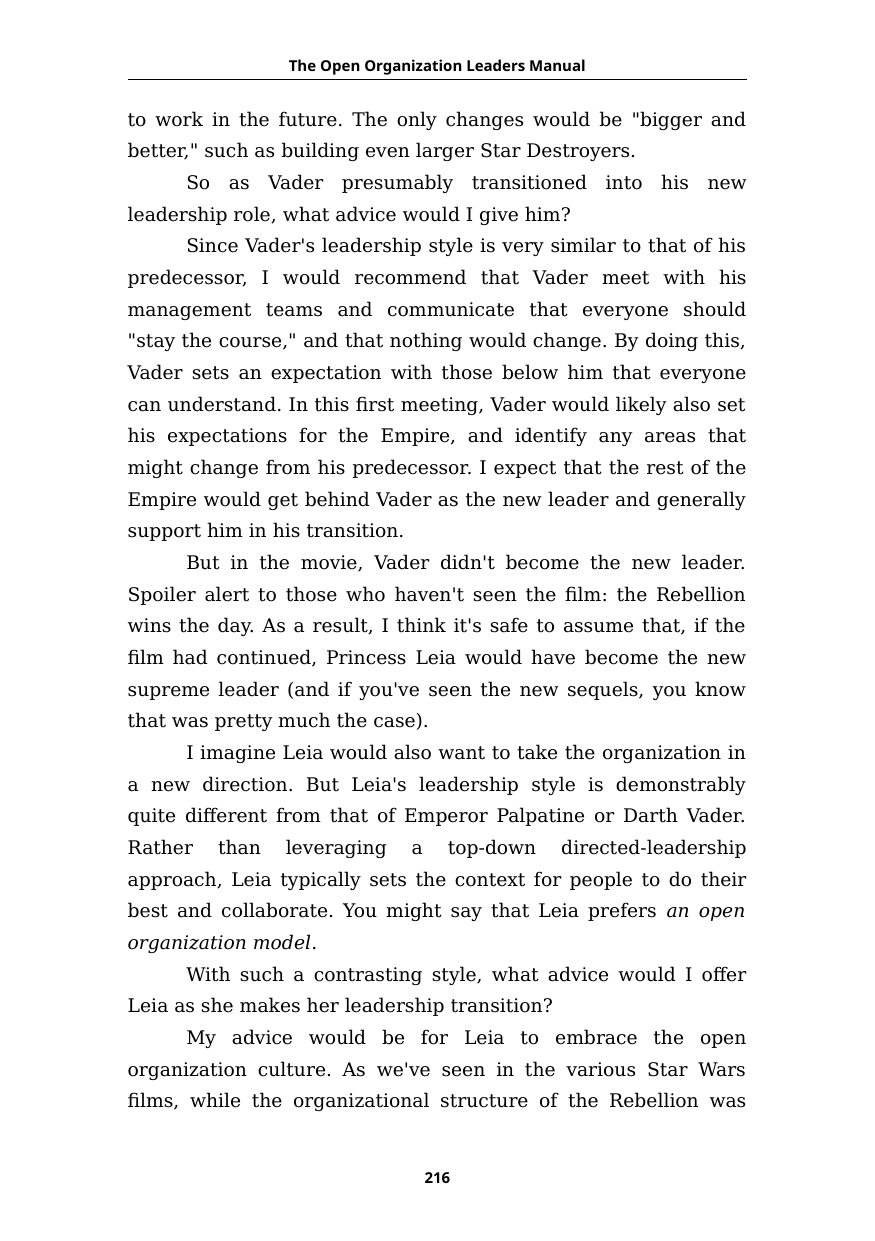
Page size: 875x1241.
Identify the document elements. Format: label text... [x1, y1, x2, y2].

text But in the movie, Vader didn't become the new leader. Spoiler alert to those who haven't seen the film: the Rebellion wins the day. As a result, I think it's safe to assume that, if the film had continued, Princess Leia would have become the new supreme leader (and if you've seen the new sequels, you know that was pretty much the case). [127, 552, 747, 732]
text My advice would be for Leia to embrace the open organization culture. As we've seen in the various Star Wars films, while the organizational structure of the Rebellion was [127, 1027, 747, 1112]
text With such a contrasting style, what advice would I offer Leia as she makes her leadership transition? [127, 964, 747, 1017]
text So as Vader presumably transitioned into his new leadership role, what advice would I give him? [127, 172, 747, 226]
text Since Vader's leadership style is very similar to that of his predecessor, I would recommend that Vader meet with his management teams and communicate that everyone should "stay the course," and that nothing would change. By doing this, Vader sets an expectation with those below him that everyone can understand. In this first meeting, Vader would likely also set his expectations for the Empire, and identify any areas that might change from his predecessor. I expect that the rest of the Empire would get behind Vader as the new leader and generally support him in his transition. [127, 235, 747, 542]
text I imagine Leia would also want to take the organization in a new direction. But Leia's leadership style is demonstrably quite different from that of Emperor Palpatine or Darth Vader. Rather than leveraging a top-down directed-leadership approach, Leia typically sets the context for people to do their best and collaborate. You might say that Leia prefers an open organization model. [127, 742, 747, 954]
text to work in the future. The only changes would be "bigger and better," such as building even larger Star Destroyers. [127, 109, 747, 162]
